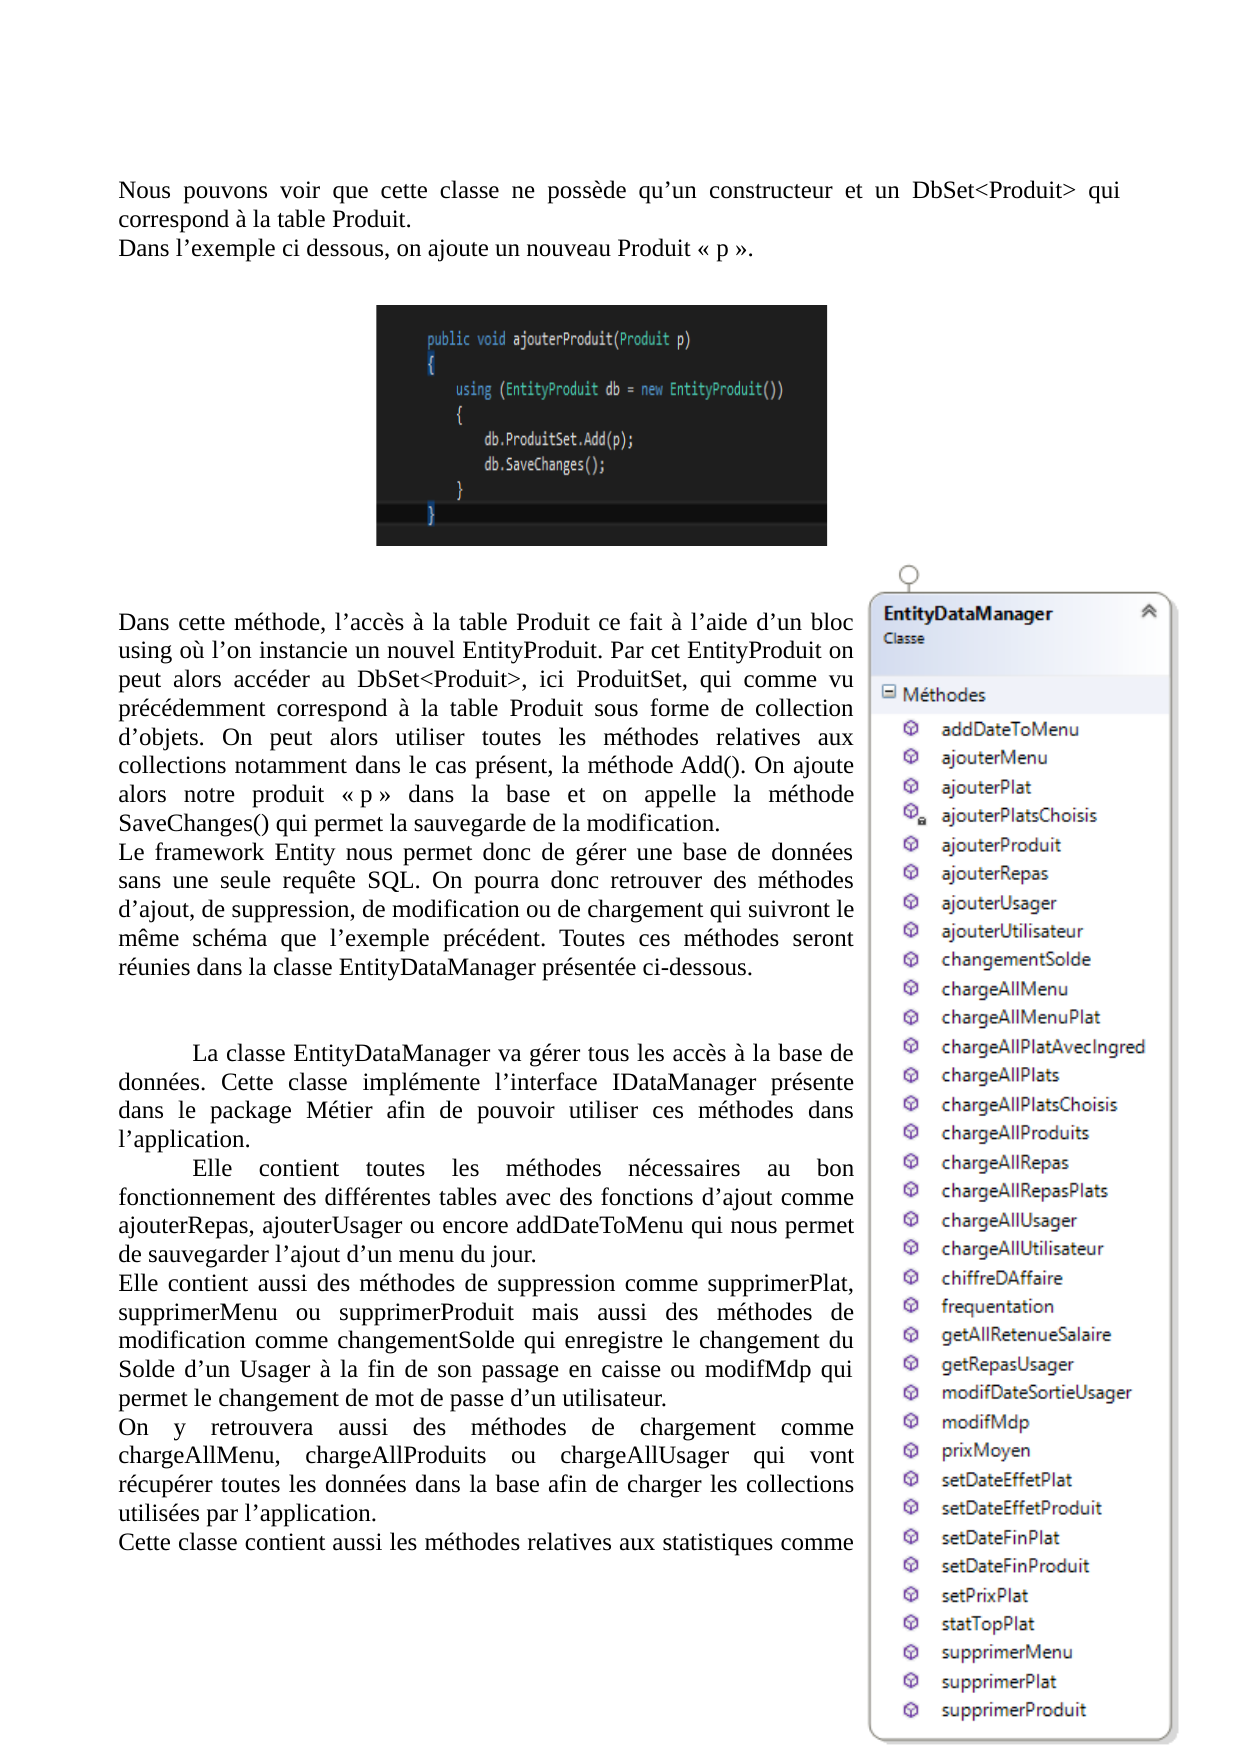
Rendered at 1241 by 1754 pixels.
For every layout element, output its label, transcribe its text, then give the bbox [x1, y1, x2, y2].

text La classe EntityDataManager va gérer tous les accès à la base de données. Cette classe implémente l’interface IDataManager présente dans le package Métier afin de pouvoir utiliser ces méthodes dans l’application. [118, 1038, 854, 1153]
text Le framework Entity nous permet donc de gérer une base de données sans une seule requête SQL. On pourra donc retrouver des méthodes d’ajout, de suppression, de modification ou de chargement qui suivront le même schéma que l’exemple précédent. Toutes ces méthodes seront réunies dans la classe EntityDataManager présentée ci-dessous. [118, 837, 854, 981]
text Elle contient toutes les méthodes nécessaires au bon fonctionnement des différentes tables avec des fonctions d’ajout comme ajouterRepas, ajouterUsager ou encore addDateToMenu qui nous permet de sauvegarder l’ajout d’un menu du jour. [118, 1153, 854, 1268]
text Dans cette méthode, l’accès à la table Produit ce fait à l’aide d’un bloc using où l’on instancie un nouvel EntityProduit. Par cet EntityProduit on peut alors accéder au DbSet<Produit>, ici ProduitSet, qui comme vu précédemment correspond à la table Produit sous forme de collection d’objets. On peut alors utiliser toutes les méthodes relatives aux collections notamment dans le cas présent, la méthode Add(). On ajoute alors notre produit « p » dans la base et on appelle la méthode SaveChanges() qui permet la sauvegarde de la modification. [118, 607, 854, 837]
picture [854, 550, 1185, 1754]
text Elle contient aussi des méthodes de suppression comme supprimerPlat, supprimerMenu ou supprimerProduit mais aussi des méthodes de modification comme changementSolde qui enregistre le changement du Solde d’un Usager à la fin de son passage en caisse ou modifMdp qui permet le changement de mot de passe d’un utilisateur. [118, 1268, 854, 1412]
text Cette classe contient aussi les méthodes relatives aux statistiques comme [118, 1527, 854, 1556]
text On y retrouvera aussi des méthodes de chargement comme chargeAllMenu, chargeAllProduits ou chargeAllUsager qui vont récupérer toutes les données dans la base afin de charger les collections utilisées par l’application. [118, 1412, 854, 1527]
text Nous pouvons voir que cette classe ne possède qu’un constructeur et un DbSet<Produit> qui correspond à la table Produit. [118, 176, 1122, 233]
picture [376, 305, 669, 546]
text Dans l’exemple ci dessous, on ajoute un nouveau Produit « p ». [118, 233, 1122, 262]
